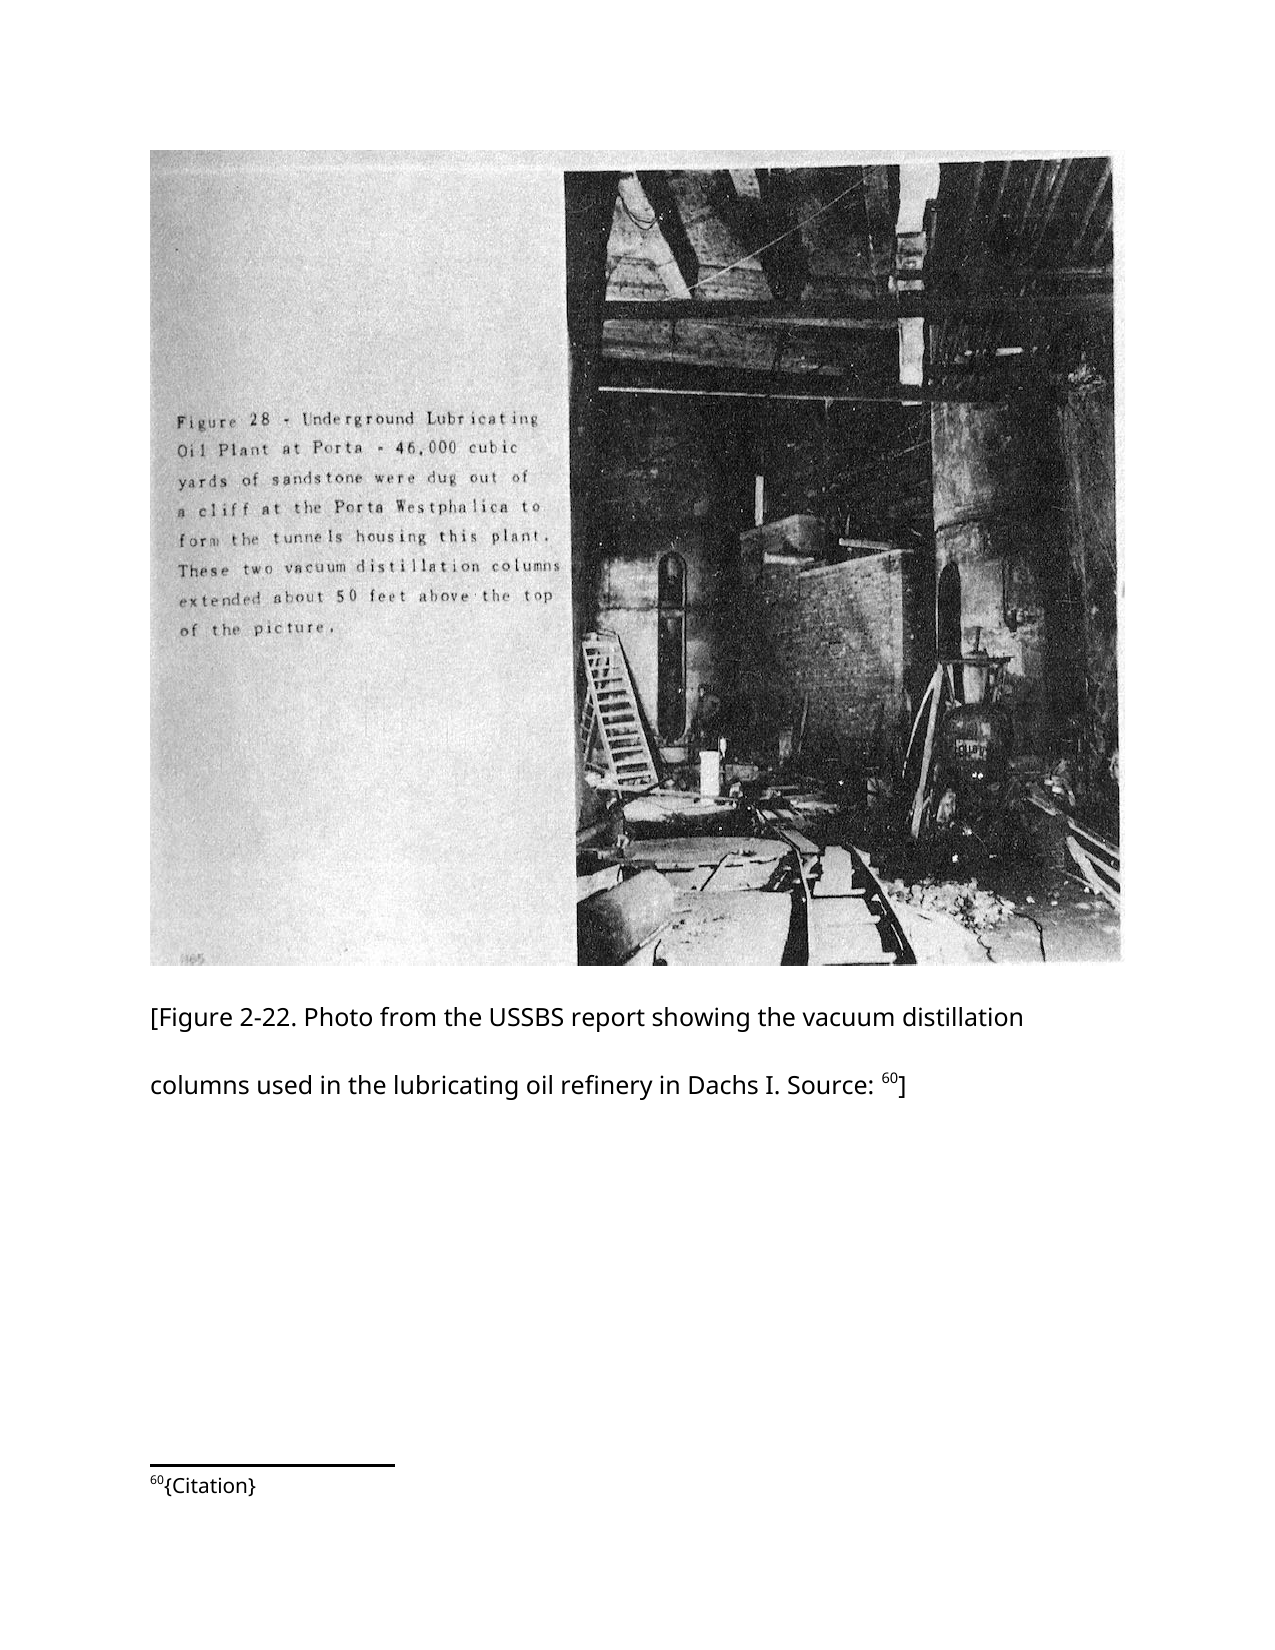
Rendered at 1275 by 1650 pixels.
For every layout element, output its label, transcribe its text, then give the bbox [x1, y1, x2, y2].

text [Figure 2-22. Photo from the USSBS report showing the vacuum distillation columns used in the lubricating oil refinery in Dachs I. Source: ] [150, 999, 1125, 1101]
picture [150, 150, 1125, 966]
text {Citation} [150, 1472, 1125, 1500]
